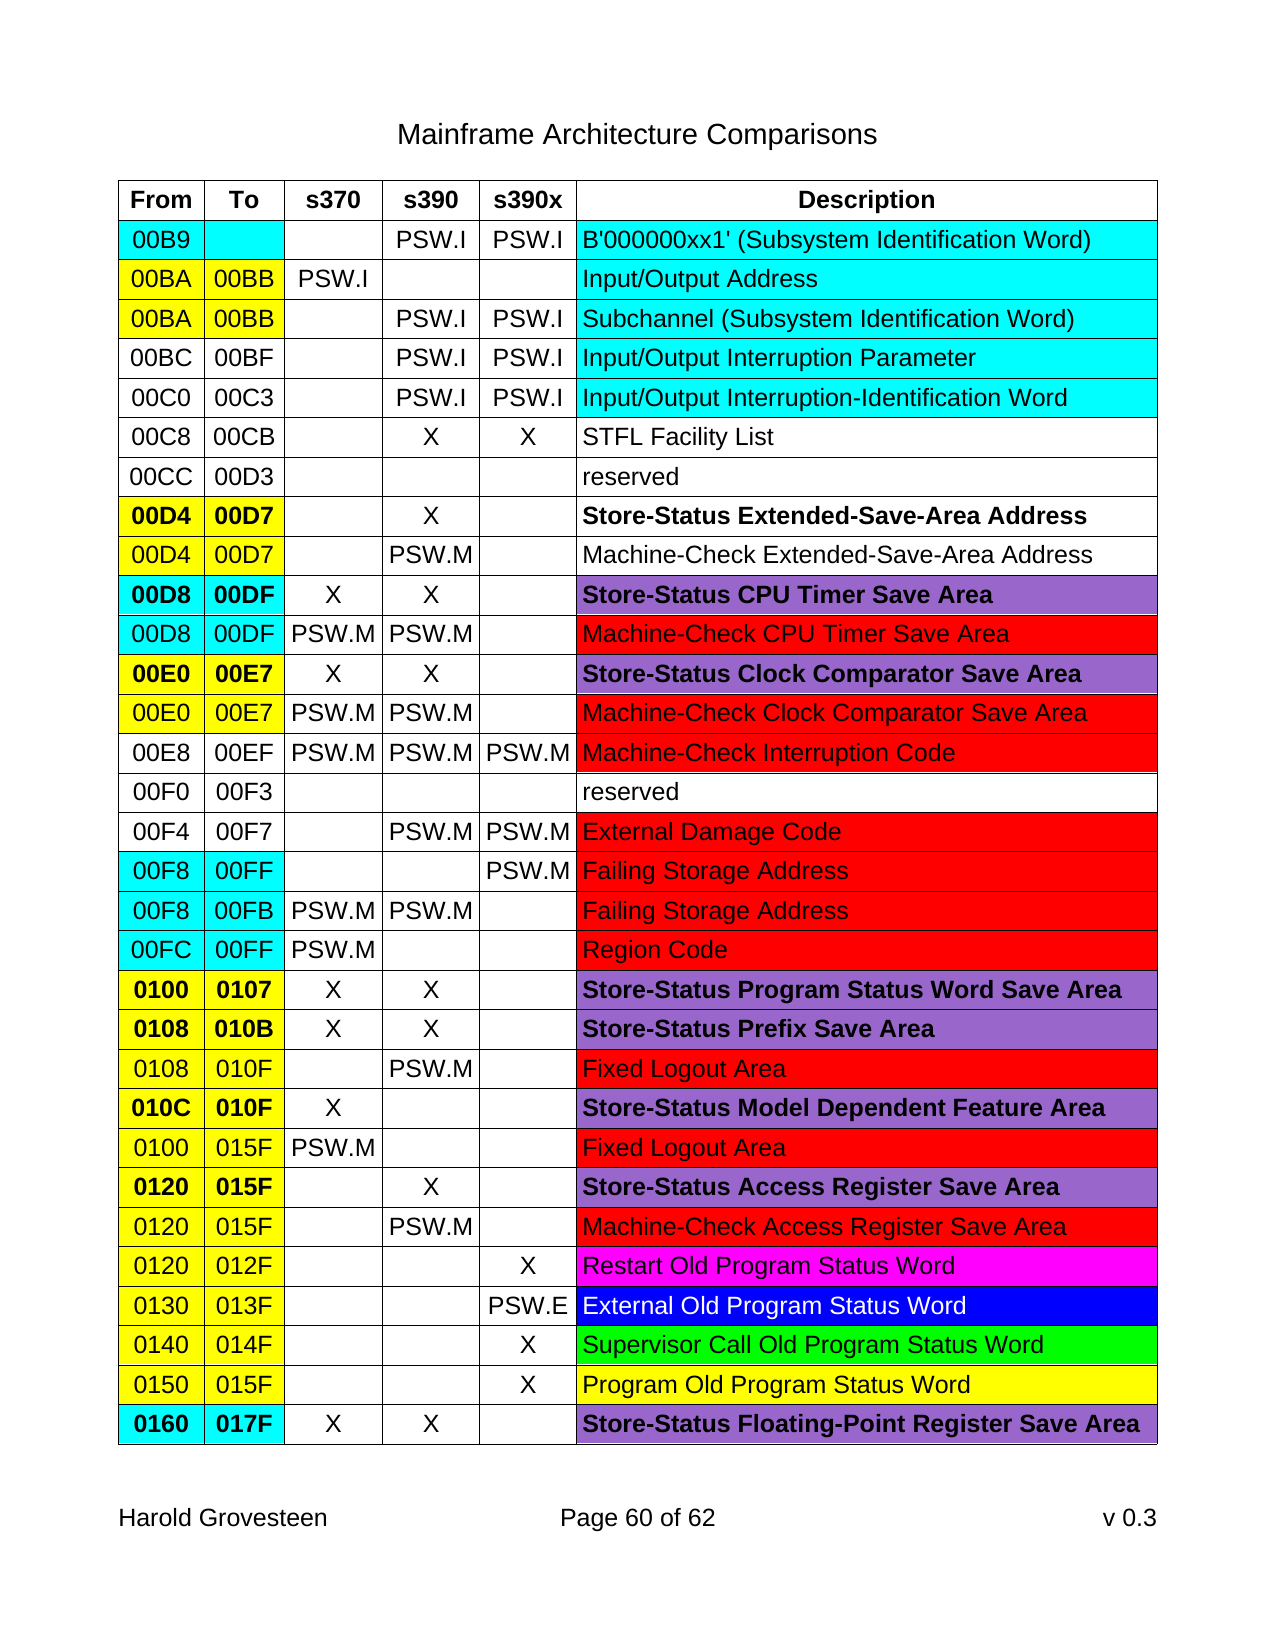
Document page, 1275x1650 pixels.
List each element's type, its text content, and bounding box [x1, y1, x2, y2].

table_cell Machine-Check Access Register Save Area [577, 1208, 1157, 1246]
table_cell Store-Status Extended-Save-Area Address [577, 497, 1157, 536]
table_cell [480, 1010, 576, 1049]
table_cell PSW.M [383, 616, 479, 654]
table_cell [285, 497, 382, 536]
table_cell Fixed Logout Area [577, 1050, 1157, 1088]
table_cell 010C [119, 1089, 204, 1128]
table_cell PSW.I [383, 339, 479, 378]
table_cell 00F0 [119, 774, 204, 812]
table_cell X [480, 1247, 576, 1286]
table_cell Store-Status CPU Timer Save Area [577, 576, 1157, 614]
table_cell PSW.M [285, 695, 382, 733]
table_cell Store-Status Access Register Save Area [577, 1168, 1157, 1207]
table_cell X [480, 1366, 576, 1404]
table_cell 017F [205, 1405, 284, 1443]
table_cell X [285, 1405, 382, 1443]
table_cell X [285, 655, 382, 693]
table_cell [383, 852, 479, 891]
table_cell [285, 1366, 382, 1404]
table_cell reserved [577, 774, 1157, 812]
table_cell PSW.M [383, 813, 479, 851]
table_cell Machine-Check Interruption Code [577, 734, 1157, 772]
table_cell 00F8 [119, 892, 204, 930]
table_cell PSW.M [480, 734, 576, 772]
table_cell [383, 931, 479, 970]
table_cell 00D8 [119, 576, 204, 614]
table_cell X [285, 971, 382, 1009]
table_cell [383, 1129, 479, 1167]
table_cell 00D3 [205, 458, 284, 496]
table_cell 00E0 [119, 695, 204, 733]
table_cell PSW.M [383, 734, 479, 772]
table_cell PSW.M [480, 813, 576, 851]
table_cell 014F [205, 1326, 284, 1364]
table_cell [480, 576, 576, 614]
table_cell 015F [205, 1168, 284, 1207]
table_header s370 [285, 181, 382, 220]
table_cell X [383, 655, 479, 693]
table_cell [480, 497, 576, 536]
table_cell 0100 [119, 1129, 204, 1167]
table_cell X [480, 418, 576, 457]
table_cell [285, 1050, 382, 1088]
table_cell [383, 1089, 479, 1128]
table_cell [480, 695, 576, 733]
table_header To [205, 181, 284, 220]
table_cell PSW.M [285, 1129, 382, 1167]
table_cell 00D4 [119, 537, 204, 575]
table_cell [285, 221, 382, 259]
table_cell [480, 892, 576, 930]
table_cell 0160 [119, 1405, 204, 1443]
table_cell 0130 [119, 1287, 204, 1325]
table_cell 00E7 [205, 655, 284, 693]
table_cell [480, 537, 576, 575]
table_cell Program Old Program Status Word [577, 1366, 1157, 1404]
table_cell [285, 1247, 382, 1286]
table_cell 00E7 [205, 695, 284, 733]
table_cell [480, 1089, 576, 1128]
table_cell [383, 1366, 479, 1404]
table_cell 00BF [205, 339, 284, 378]
table_cell [285, 774, 382, 812]
table_cell 00FF [205, 931, 284, 970]
table_cell 00FF [205, 852, 284, 891]
table_cell 010F [205, 1089, 284, 1128]
table_cell [285, 300, 382, 338]
table_cell 015F [205, 1129, 284, 1167]
table_cell [480, 971, 576, 1009]
table_cell 00D4 [119, 497, 204, 536]
table_cell 0100 [119, 971, 204, 1009]
table_cell PSW.I [285, 260, 382, 299]
table_cell Supervisor Call Old Program Status Word [577, 1326, 1157, 1364]
table_cell [383, 458, 479, 496]
table_cell reserved [577, 458, 1157, 496]
table_cell X [285, 1010, 382, 1049]
table_cell 0120 [119, 1168, 204, 1207]
table_cell 010B [205, 1010, 284, 1049]
table_cell 00F3 [205, 774, 284, 812]
table_cell 0108 [119, 1050, 204, 1088]
table_cell [205, 221, 284, 259]
table_cell X [383, 1010, 479, 1049]
table_cell 015F [205, 1366, 284, 1404]
table_header From [119, 181, 204, 220]
table_cell [285, 1208, 382, 1246]
table_cell [285, 379, 382, 417]
table_cell X [285, 576, 382, 614]
table_cell Region Code [577, 931, 1157, 970]
table_cell 00CC [119, 458, 204, 496]
table_cell 0107 [205, 971, 284, 1009]
table_cell [285, 418, 382, 457]
table_cell 012F [205, 1247, 284, 1286]
table_cell 00F8 [119, 852, 204, 891]
table_cell Machine-Check Clock Comparator Save Area [577, 695, 1157, 733]
table_cell STFL Facility List [577, 418, 1157, 457]
table_cell PSW.I [480, 221, 576, 259]
table_cell X [383, 1168, 479, 1207]
table_cell [480, 260, 576, 299]
table_cell [383, 260, 479, 299]
table_cell [383, 1247, 479, 1286]
table_cell [480, 458, 576, 496]
table_cell PSW.M [285, 931, 382, 970]
table_cell 00BA [119, 300, 204, 338]
table_cell 00BB [205, 260, 284, 299]
table_cell PSW.M [383, 537, 479, 575]
table_cell 00C8 [119, 418, 204, 457]
table_cell 00FB [205, 892, 284, 930]
table_cell [480, 1405, 576, 1443]
table_cell Input/Output Interruption-Identification Word [577, 379, 1157, 417]
table_cell [480, 616, 576, 654]
table_cell [383, 774, 479, 812]
table_cell [480, 1208, 576, 1246]
table_header s390x [480, 181, 576, 220]
table_cell 015F [205, 1208, 284, 1246]
table_cell Machine-Check CPU Timer Save Area [577, 616, 1157, 654]
table_cell 00DF [205, 616, 284, 654]
table_cell [285, 339, 382, 378]
table_cell 00B9 [119, 221, 204, 259]
table_cell External Old Program Status Word [577, 1287, 1157, 1325]
table_cell External Damage Code [577, 813, 1157, 851]
table_cell Store-Status Model Dependent Feature Area [577, 1089, 1157, 1128]
table_cell 0120 [119, 1208, 204, 1246]
table_cell X [383, 1405, 479, 1443]
table_cell [285, 1168, 382, 1207]
table_cell PSW.M [285, 892, 382, 930]
table_cell PSW.M [285, 734, 382, 772]
table_cell Store-Status Floating-Point Register Save Area [577, 1405, 1157, 1443]
table_cell X [285, 1089, 382, 1128]
table_cell [480, 931, 576, 970]
table_cell [285, 537, 382, 575]
table_cell PSW.M [480, 852, 576, 891]
table_cell X [480, 1326, 576, 1364]
table_header Description [577, 181, 1157, 220]
table_cell 0108 [119, 1010, 204, 1049]
table_cell PSW.I [383, 379, 479, 417]
table_cell 010F [205, 1050, 284, 1088]
table_cell 00BA [119, 260, 204, 299]
table_cell X [383, 497, 479, 536]
table_cell 00BC [119, 339, 204, 378]
table_cell 00F7 [205, 813, 284, 851]
table_cell PSW.M [383, 695, 479, 733]
table_cell [285, 458, 382, 496]
table_cell PSW.M [383, 892, 479, 930]
table_cell PSW.I [383, 300, 479, 338]
table_cell Subchannel (Subsystem Identification Word) [577, 300, 1157, 338]
table_cell Input/Output Address [577, 260, 1157, 299]
table_cell PSW.E [480, 1287, 576, 1325]
table_cell [383, 1287, 479, 1325]
table_cell [480, 1168, 576, 1207]
table_cell Store-Status Program Status Word Save Area [577, 971, 1157, 1009]
table_cell 0150 [119, 1366, 204, 1404]
table_cell 00E8 [119, 734, 204, 772]
table_cell Store-Status Prefix Save Area [577, 1010, 1157, 1049]
table_cell X [383, 418, 479, 457]
table_cell 00E0 [119, 655, 204, 693]
table_cell PSW.M [383, 1050, 479, 1088]
table_cell [480, 655, 576, 693]
table_cell [285, 1326, 382, 1364]
table_cell Machine-Check Extended-Save-Area Address [577, 537, 1157, 575]
table_cell PSW.I [383, 221, 479, 259]
table_cell [285, 1287, 382, 1325]
table_cell 00D8 [119, 616, 204, 654]
table_cell X [383, 971, 479, 1009]
table_cell 00C0 [119, 379, 204, 417]
table_cell B'000000xx1' (Subsystem Identification Word) [577, 221, 1157, 259]
table_cell X [383, 576, 479, 614]
table_cell 013F [205, 1287, 284, 1325]
table_cell 00D7 [205, 537, 284, 575]
table_cell [480, 1050, 576, 1088]
table_cell [285, 813, 382, 851]
table_cell Store-Status Clock Comparator Save Area [577, 655, 1157, 693]
table_cell PSW.I [480, 339, 576, 378]
table_cell 00C3 [205, 379, 284, 417]
table_cell [480, 1129, 576, 1167]
table_cell 00D7 [205, 497, 284, 536]
table_cell 0140 [119, 1326, 204, 1364]
table_cell Input/Output Interruption Parameter [577, 339, 1157, 378]
table_header s390 [383, 181, 479, 220]
table_cell [383, 1326, 479, 1364]
table_cell 00DF [205, 576, 284, 614]
table_cell 00EF [205, 734, 284, 772]
table_cell PSW.M [285, 616, 382, 654]
table_cell 00BB [205, 300, 284, 338]
table_cell PSW.I [480, 300, 576, 338]
table_cell PSW.I [480, 379, 576, 417]
table_cell PSW.M [383, 1208, 479, 1246]
table_cell 0120 [119, 1247, 204, 1286]
table_cell Failing Storage Address [577, 892, 1157, 930]
table_cell Failing Storage Address [577, 852, 1157, 891]
table_cell Restart Old Program Status Word [577, 1247, 1157, 1286]
table_cell 00CB [205, 418, 284, 457]
table_cell Fixed Logout Area [577, 1129, 1157, 1167]
table_cell [285, 852, 382, 891]
table_cell 00F4 [119, 813, 204, 851]
table_cell 00FC [119, 931, 204, 970]
table_cell [480, 774, 576, 812]
